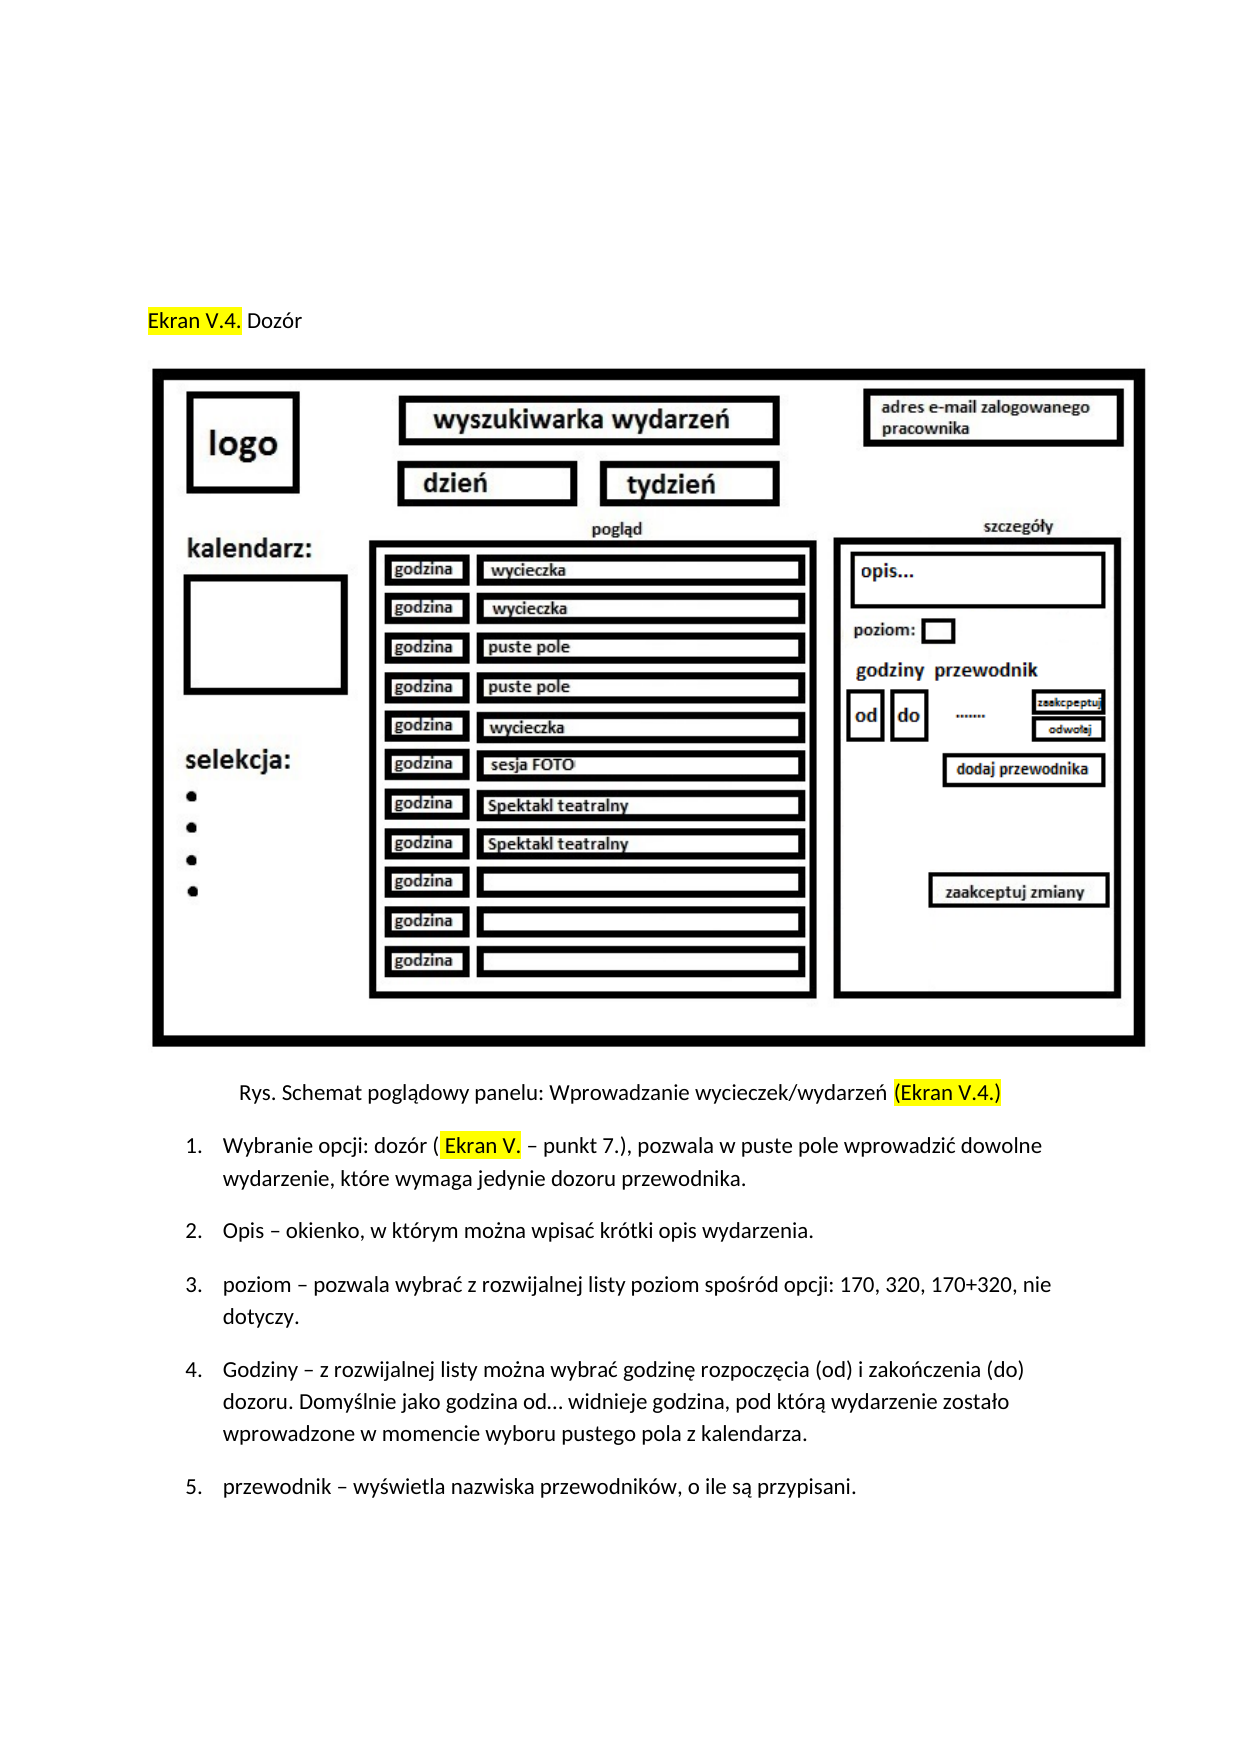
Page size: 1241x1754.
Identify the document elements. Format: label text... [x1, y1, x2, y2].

list poziom – pozwala wybrać z rozwijalnej listy poziom spośród opcji: 170, 320, 170+320, nie dotyczy. [185, 1270, 1093, 1330]
text Ekran V.4. Dozór [148, 307, 1093, 335]
list Wybranie opcji: dozór ( Ekran V. – punkt 7.), pozwala w puste pole wprowadzić dowolne wydarzenie, które wymaga jedynie dozoru przewodnika. [185, 1131, 1093, 1192]
list Godziny – z rozwijalnej listy można wybrać godzinę rozpoczęcia (od) i zakończenia (do) dozoru. Domyślnie jako godzina od… widnieje godzina, pod którą wydarzenie zostało wprowadzone w momencie wyboru pustego pola z kalendarza. [185, 1355, 1093, 1447]
list Opis – okienko, w którym można wpisać krótki opis wydarzenia. [185, 1217, 1093, 1245]
text Rys. Schemat poglądowy panelu: Wprowadzanie wycieczek/wydarzeń (Ekran V.4.) [148, 1078, 1093, 1106]
list przewodnik – wyświetla nazwiska przewodników, o ile są przypisani. [185, 1472, 1093, 1500]
